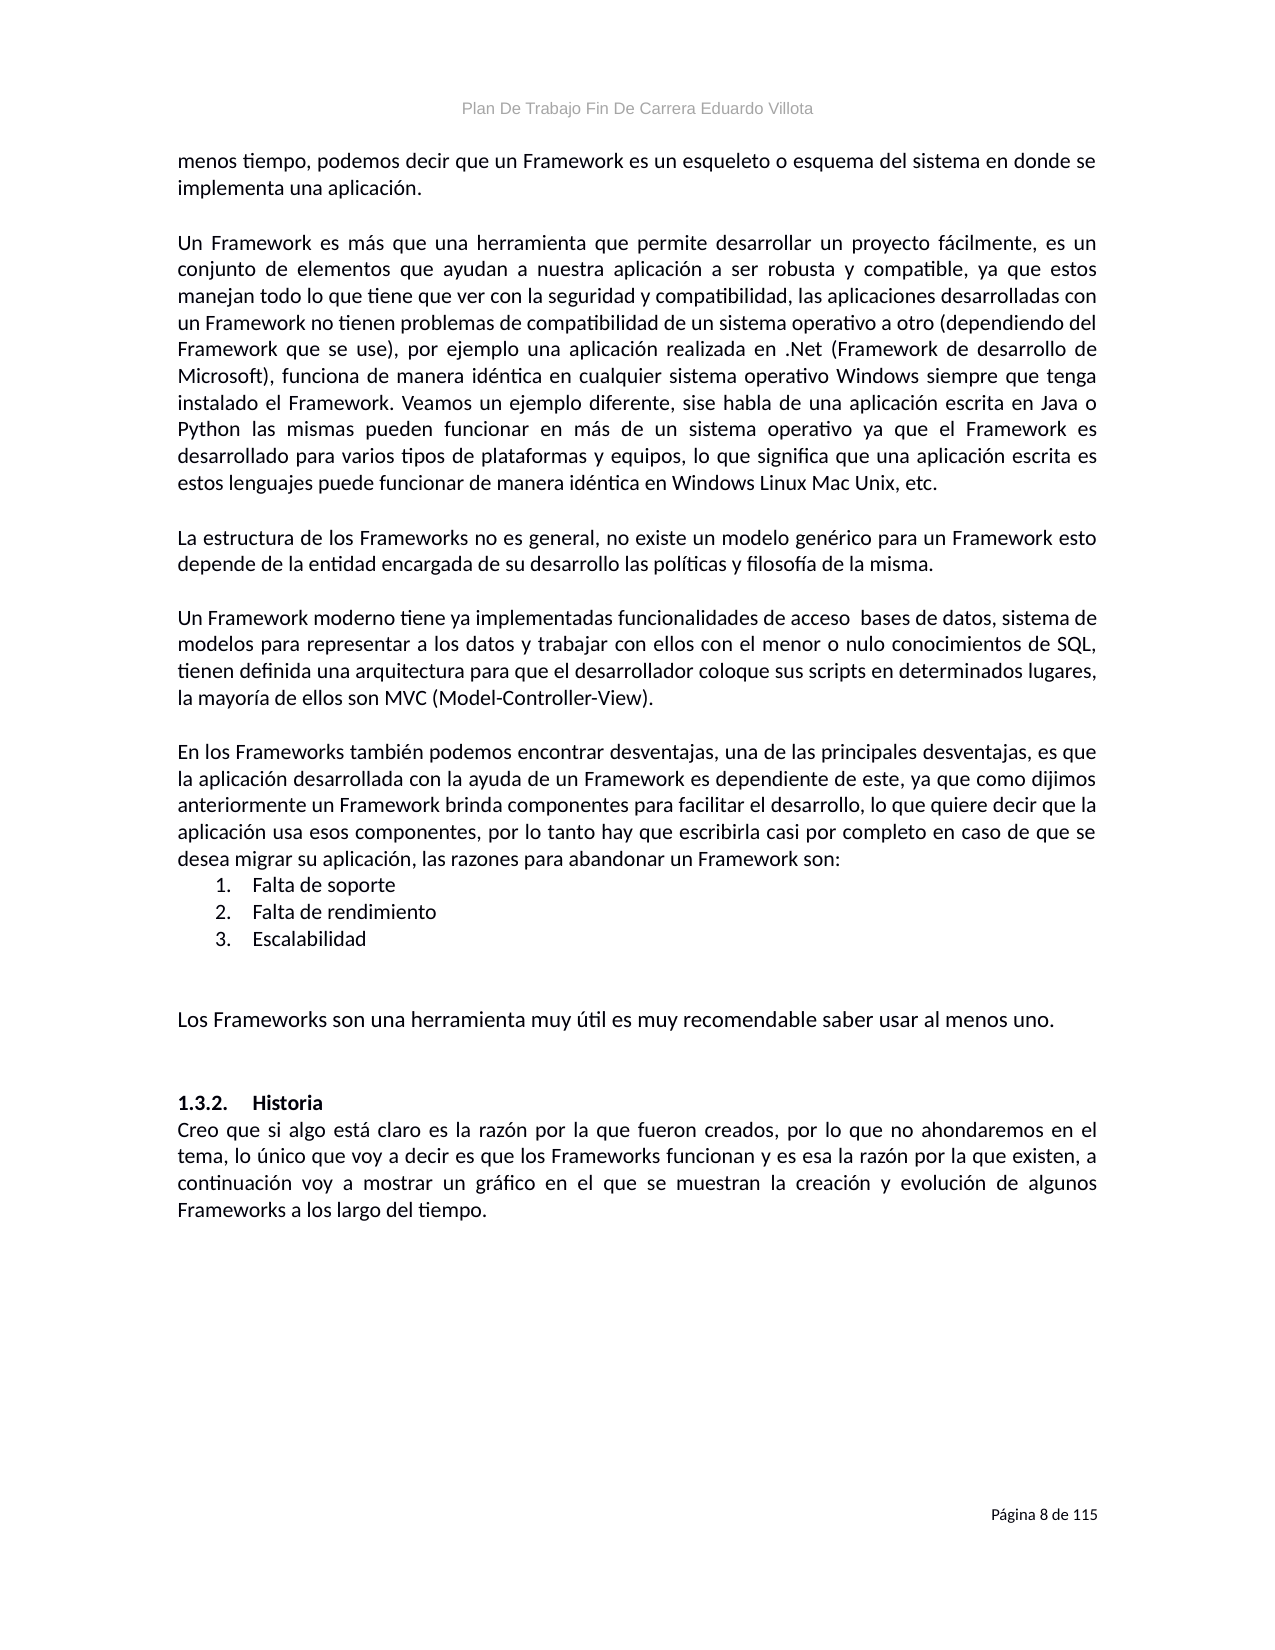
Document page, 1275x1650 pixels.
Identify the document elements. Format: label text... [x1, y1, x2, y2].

text Creo que si algo está claro es la razón por la que fueron creados, por lo que no ahondaremos en el tema, lo único que voy a decir es que los Frameworks funcionan y es esa la razón por la que existen, a continuación voy a mostrar un gráfico en el que se muestran la creación y evolución de algunos Frameworks a los largo del tiempo. [177, 1116, 1098, 1222]
list Historia [177, 1089, 1098, 1116]
list Escalabilidad [215, 925, 1098, 952]
text La estructura de los Frameworks no es general, no existe un modelo genérico para un Framework esto depende de la entidad encargada de su desarrollo las políticas y filosofía de la misma. [177, 524, 1098, 577]
text Un Framework es más que una herramienta que permite desarrollar un proyecto fácilmente, es un conjunto de elementos que ayudan a nuestra aplicación a ser robusta y compatible, ya que estos manejan todo lo que tiene que ver con la seguridad y compatibilidad, las aplicaciones desarrolladas con un Framework no tienen problemas de compatibilidad de un sistema operativo a otro (dependiendo del Framework que se use), por ejemplo una aplicación realizada en .Net (Framework de desarrollo de Microsoft), funciona de manera idéntica en cualquier sistema operativo Windows siempre que tenga instalado el Framework. Veamos un ejemplo diferente, sise habla de una aplicación escrita en Java o Python las mismas pueden funcionar en más de un sistema operativo ya que el Framework es desarrollado para varios tipos de plataformas y equipos, lo que significa que una aplicación escrita es estos lenguajes puede funcionar de manera idéntica en Windows Linux Mac Unix, etc. [177, 229, 1098, 496]
text menos tiempo, podemos decir que un Framework es un esqueleto o esquema del sistema en donde se implementa una aplicación. [177, 148, 1098, 201]
text Un Framework moderno tiene ya implementadas funcionalidades de acceso bases de datos, sistema de modelos para representar a los datos y trabajar con ellos con el menor o nulo conocimientos de SQL, tienen definida una arquitectura para que el desarrollador coloque sus scripts en determinados lugares, la mayoría de ellos son MVC (Model-Controller-View). [177, 604, 1098, 710]
text En los Frameworks también podemos encontrar desventajas, una de las principales desventajas, es que la aplicación desarrollada con la ayuda de un Framework es dependiente de este, ya que como dijimos anteriormente un Framework brinda componentes para facilitar el desarrollo, lo que quiere decir que la aplicación usa esos componentes, por lo tanto hay que escribirla casi por completo en caso de que se desea migrar su aplicación, las razones para abandonar un Framework son: [177, 738, 1098, 872]
list Falta de rendimiento [215, 898, 1098, 925]
text Los Frameworks son una herramienta muy útil es muy recomendable saber usar al menos uno. [177, 1005, 1098, 1033]
list Falta de soporte [215, 872, 1098, 898]
